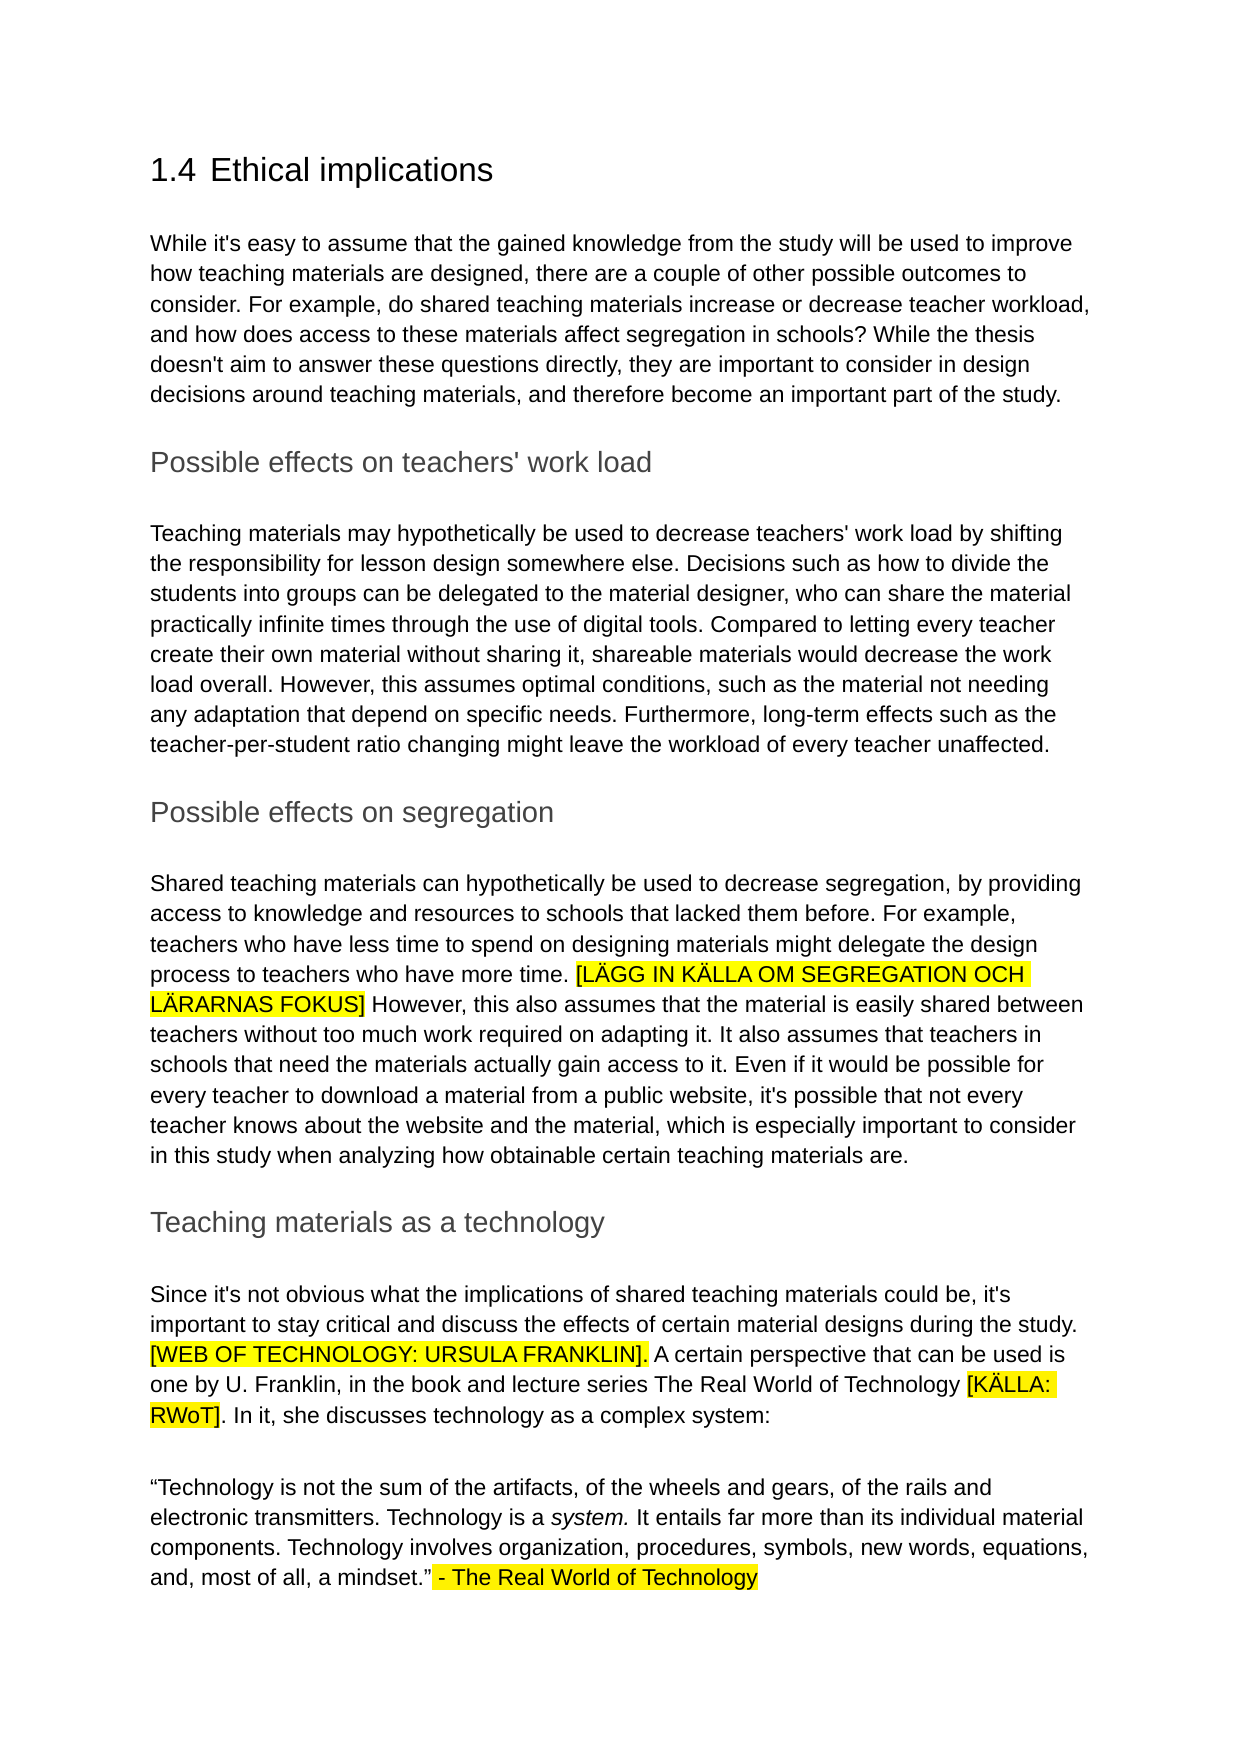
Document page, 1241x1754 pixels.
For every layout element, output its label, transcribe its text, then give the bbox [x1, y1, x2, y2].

text While it's easy to assume that the gained knowledge from the study will be used to improve how teaching materials are designed, there are a couple of other possible outcomes to consider. For example, do shared teaching materials increase or decrease teacher workload, and how does access to these materials affect segregation in schools? While the thesis doesn't aim to answer these questions directly, they are important to consider in design decisions around teaching materials, and therefore become an important part of the study. [150, 230, 1090, 407]
text Teaching materials may hypothetically be used to decrease teachers' work load by shifting the responsibility for lesson design somewhere else. Decisions such as how to divide the students into groups can be delegated to the material designer, who can share the material practically infinite times through the use of digital tools. Compared to letting every teacher create their own material without sharing it, shareable materials would decrease the work load overall. However, this assumes optimal conditions, such as the material not needing any adaptation that depend on specific needs. Furthermore, long-term effects such as the teacher-per-student ratio changing might leave the workload of every teacher unaffected. [150, 520, 1090, 758]
subtitle Teaching materials as a technology [150, 1206, 1090, 1239]
text Since it's not obvious what the implications of shared teaching materials could be, it's important to stay critical and discuss the effects of certain material designs during the study. [WEB OF TECHNOLOGY: URSULA FRANKLIN]. A certain perspective that can be used is one by U. Franklin, in the book and lecture series The Real World of Technology [KÄLLA: RWoT]. In it, she discusses technology as a complex system: [150, 1281, 1090, 1428]
subtitle Possible effects on teachers' work load [150, 445, 1090, 478]
subtitle Possible effects on segregation [150, 795, 1090, 828]
subtitle Ethical implications [150, 150, 1090, 188]
text Shared teaching materials can hypothetically be used to decrease segregation, by providing access to knowledge and resources to schools that lacked them before. For example, teachers who have less time to spend on designing materials might delegate the design process to teachers who have more time. [LÄGG IN KÄLLA OM SEGREGATION OCH LÄRARNAS FOKUS] However, this also assumes that the material is easily shared between teachers without too much work required on adapting it. It also assumes that teachers in schools that need the materials actually gain access to it. Even if it would be possible for every teacher to download a material from a public website, it's possible that not every teacher knows about the website and the material, which is especially important to consider in this study when analyzing how obtainable certain teaching materials are. [150, 870, 1090, 1168]
text “Technology is not the sum of the artifacts, of the wheels and gears, of the rails and electronic transmitters. Technology is a system. It entails far more than its individual material components. Technology involves organization, procedures, symbols, new words, equations, and, most of all, a mindset.” - The Real World of Technology [150, 1473, 1090, 1590]
